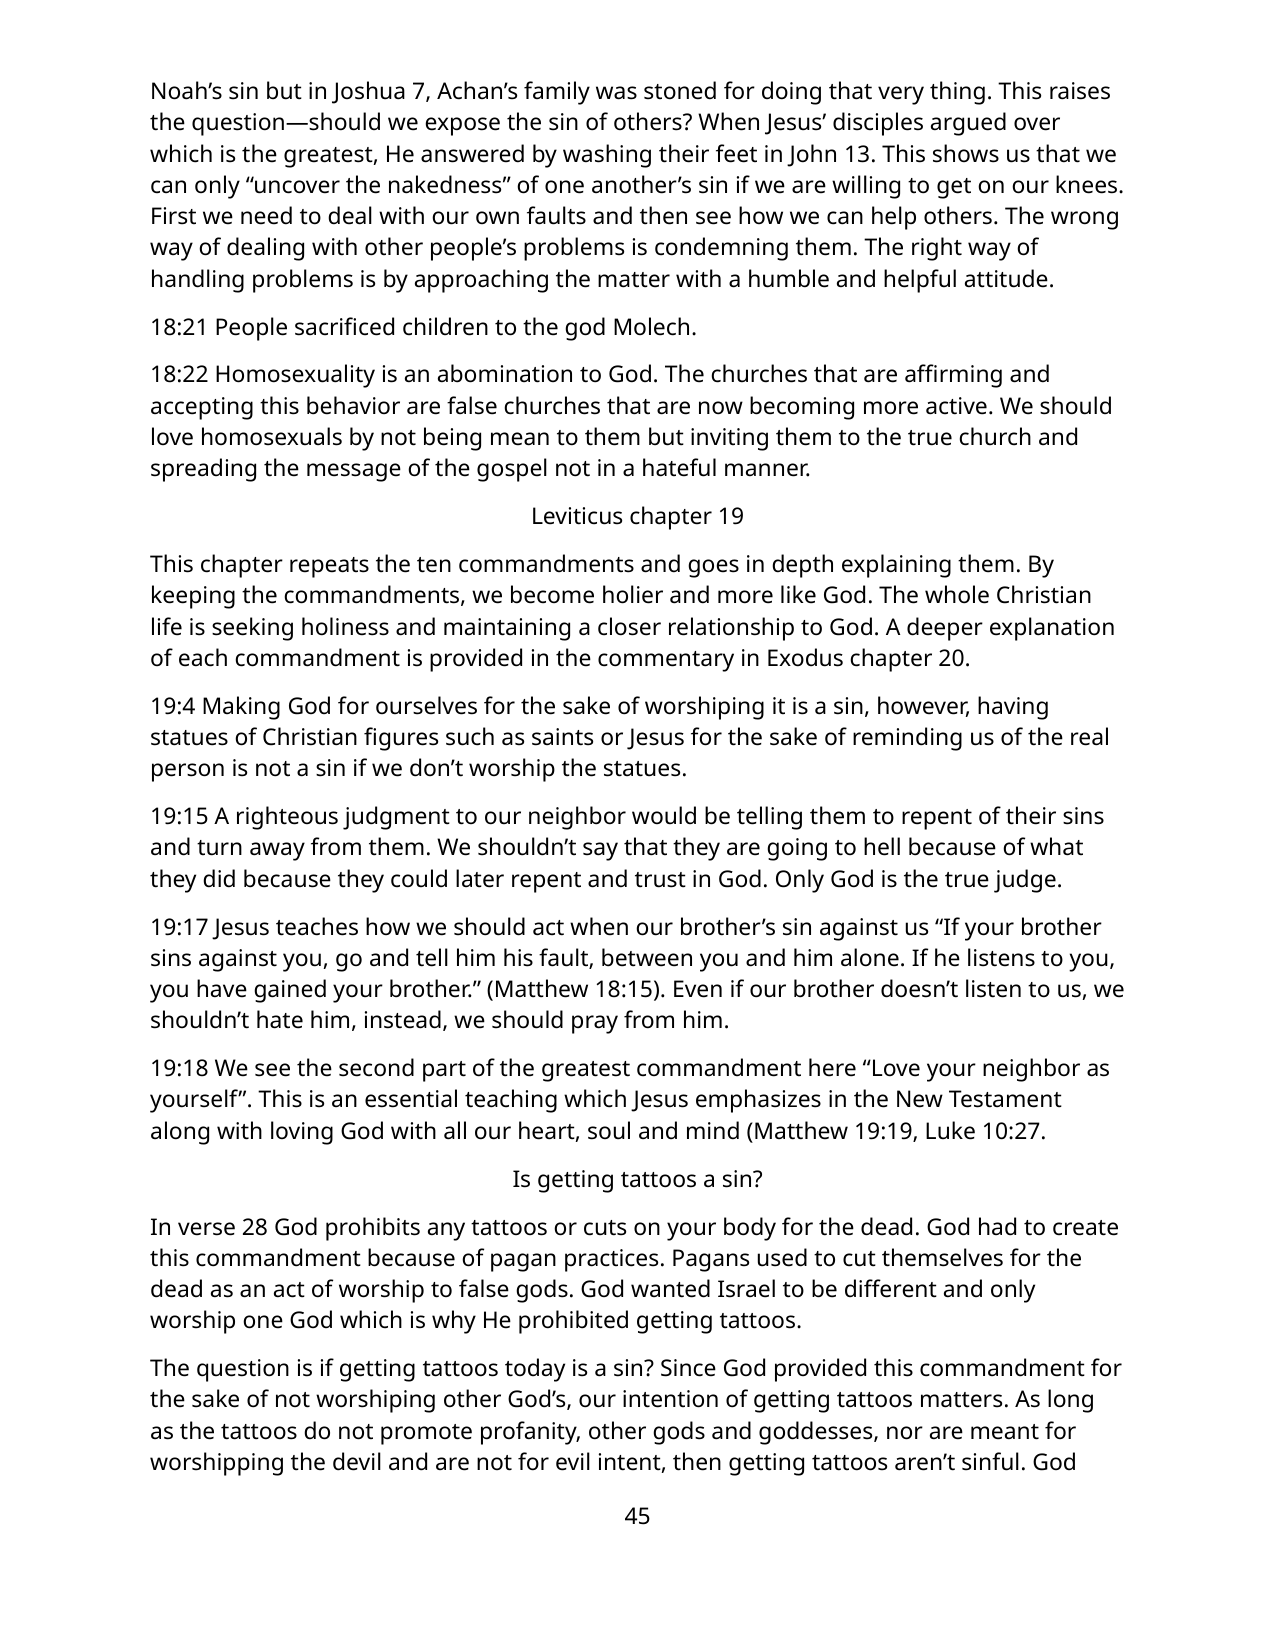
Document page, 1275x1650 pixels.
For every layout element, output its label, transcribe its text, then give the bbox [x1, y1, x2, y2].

text Leviticus chapter 19 [150, 500, 1125, 531]
text Noah’s sin but in Joshua 7, Achan’s family was stoned for doing that very thing. This raises the question—should we expose the sin of others? When Jesus’ disciples argued over which is the greatest, He answered by washing their feet in John 13. This shows us that we can only “uncover the nakedness” of one another’s sin if we are willing to get on our knees. First we need to deal with our own faults and then see how we can help others. The wrong way of dealing with other people’s problems is condemning them. The right way of handling problems is by approaching the matter with a humble and helpful attitude. [150, 75, 1125, 294]
text 19:17 Jesus teaches how we should act when our brother’s sin against us “If your brother sins against you, go and tell him his fault, between you and him alone. If he listens to you, you have gained your brother.” (Matthew 18:15). Even if our brother doesn’t listen to us, we shouldn’t hate him, instead, we should pray from him. [150, 910, 1125, 1035]
text Is getting tattoos a sin? [150, 1162, 1125, 1194]
text 18:21 People sacrificed children to the god Molech. [150, 310, 1125, 342]
text In verse 28 God prohibits any tattoos or cuts on your body for the dead. God had to create this commandment because of pagan practices. Pagans used to cut themselves for the dead as an act of worship to false gods. God wanted Israel to be different and only worship one God which is why He prohibited getting tattoos. [150, 1210, 1125, 1335]
text 19:18 We see the second part of the greatest commandment here “Love your neighbor as yourself”. This is an essential teaching which Jesus emphasizes in the New Testament along with loving God with all our heart, soul and mind (Matthew 19:19, Luke 10:27. [150, 1052, 1125, 1146]
text 19:15 A righteous judgment to our neighbor would be telling them to repent of their sins and turn away from them. We shouldn’t say that they are going to hell because of what they did because they could later repent and trust in God. Only God is the true judge. [150, 800, 1125, 894]
text 18:22 Homosexuality is an abomination to God. The churches that are affirming and accepting this behavior are false churches that are now becoming more active. We should love homosexuals by not being mean to them but inviting them to the true church and spreading the message of the gospel not in a hateful manner. [150, 358, 1125, 483]
text This chapter repeats the ten commandments and goes in depth explaining them. By keeping the commandments, we become holier and more like God. The whole Christian life is seeking holiness and maintaining a closer relationship to God. A deeper explanation of each commandment is provided in the commentary in Exodus chapter 20. [150, 548, 1125, 673]
text The question is if getting tattoos today is a sin? Since God provided this commandment for the sake of not worshiping other God’s, our intention of getting tattoos matters. As long as the tattoos do not promote profanity, other gods and goddesses, nor are meant for worshipping the devil and are not for evil intent, then getting tattoos aren’t sinful. God [150, 1352, 1125, 1477]
text 19:4 Making God for ourselves for the sake of worshiping it is a sin, however, having statues of Christian figures such as saints or Jesus for the sake of reminding us of the real person is not a sin if we don’t worship the statues. [150, 689, 1125, 783]
